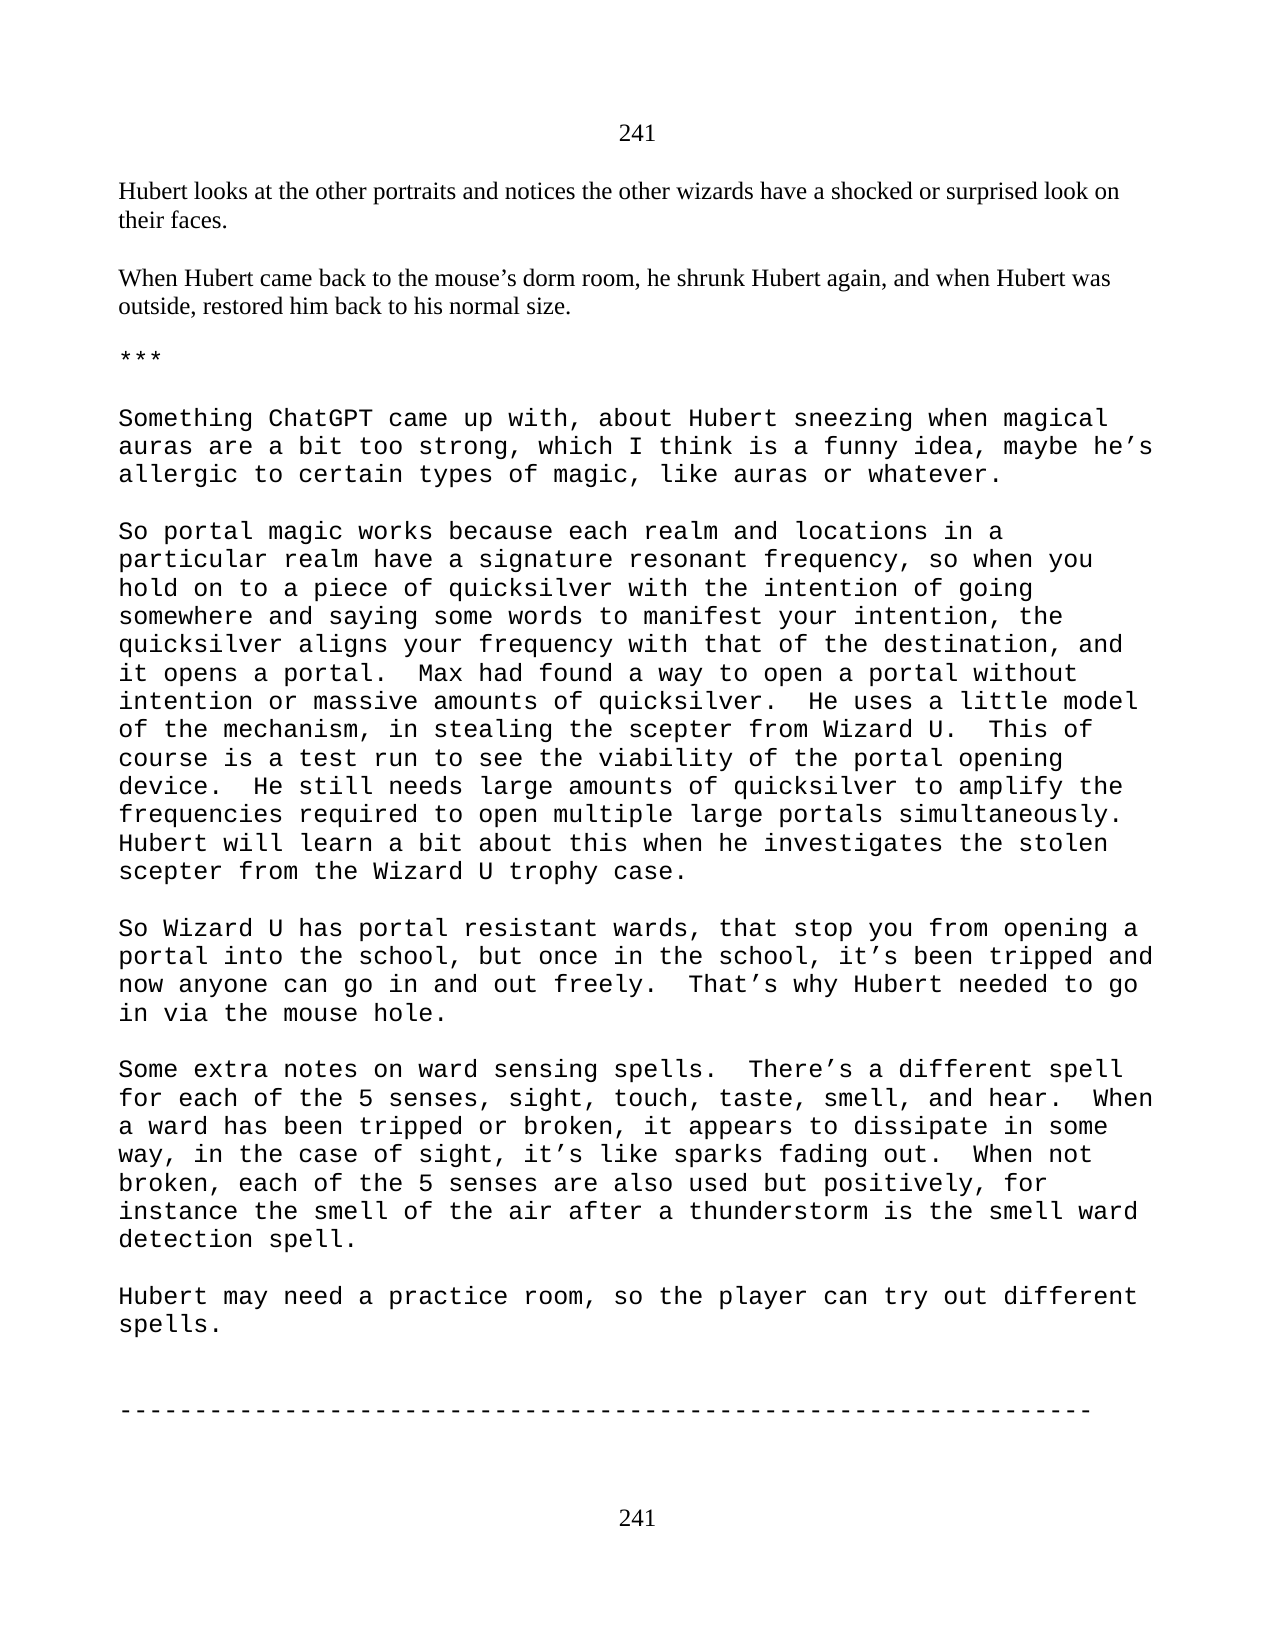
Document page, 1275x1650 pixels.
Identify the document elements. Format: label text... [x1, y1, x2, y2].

text Some extra notes on ward sensing spells. There’s a different spell for each of the 5 senses, sight, touch, taste, smell, and hear. When a ward has been tripped or broken, it appears to dissipate in some way, in the case of sight, it’s like sparks fading out. When not broken, each of the 5 senses are also used but positively, for instance the smell of the air after a thunderstorm is the smell ward detection spell. [118, 1057, 1157, 1255]
text Something ChatGPT came up with, about Hubert sneezing when magical auras are a bit too strong, which I think is a funny idea, maybe he’s allergic to certain types of magic, like auras or whatever. [118, 405, 1157, 490]
text So Wizard U has portal resistant wards, that stop you from opening a portal into the school, but once in the school, it’s been tripped and now anyone can go in and out freely. That’s why Hubert needed to go in via the mouse hole. [118, 915, 1157, 1028]
text ----------------------------------------------------------------- [118, 1397, 1157, 1426]
text Hubert looks at the other portraits and notices the other wizards have a shocked or surprised look on their faces. [118, 176, 1157, 234]
text So portal magic works because each realm and locations in a particular realm have a signature resonant frequency, so when you hold on to a piece of quicksilver with the intention of going somewhere and saying some words to manifest your intention, the quicksilver aligns your frequency with that of the destination, and it opens a portal. Max had found a way to open a portal without intention or massive amounts of quicksilver. He uses a little model of the mechanism, in stealing the scepter from Wizard U. This of course is a test run to see the viability of the portal opening device. He still needs large amounts of quicksilver to amplify the frequencies required to open multiple large portals simultaneously. Hubert will learn a bit about this when he investigates the stolen scepter from the Wizard U trophy case. [118, 518, 1157, 887]
text When Hubert came back to the mouse’s dorm room, he shrunk Hubert again, and when Hubert was outside, restored him back to his normal size. [118, 263, 1157, 320]
text *** [118, 348, 1157, 377]
text Hubert may need a practice room, so the player can try out different spells. [118, 1283, 1157, 1340]
